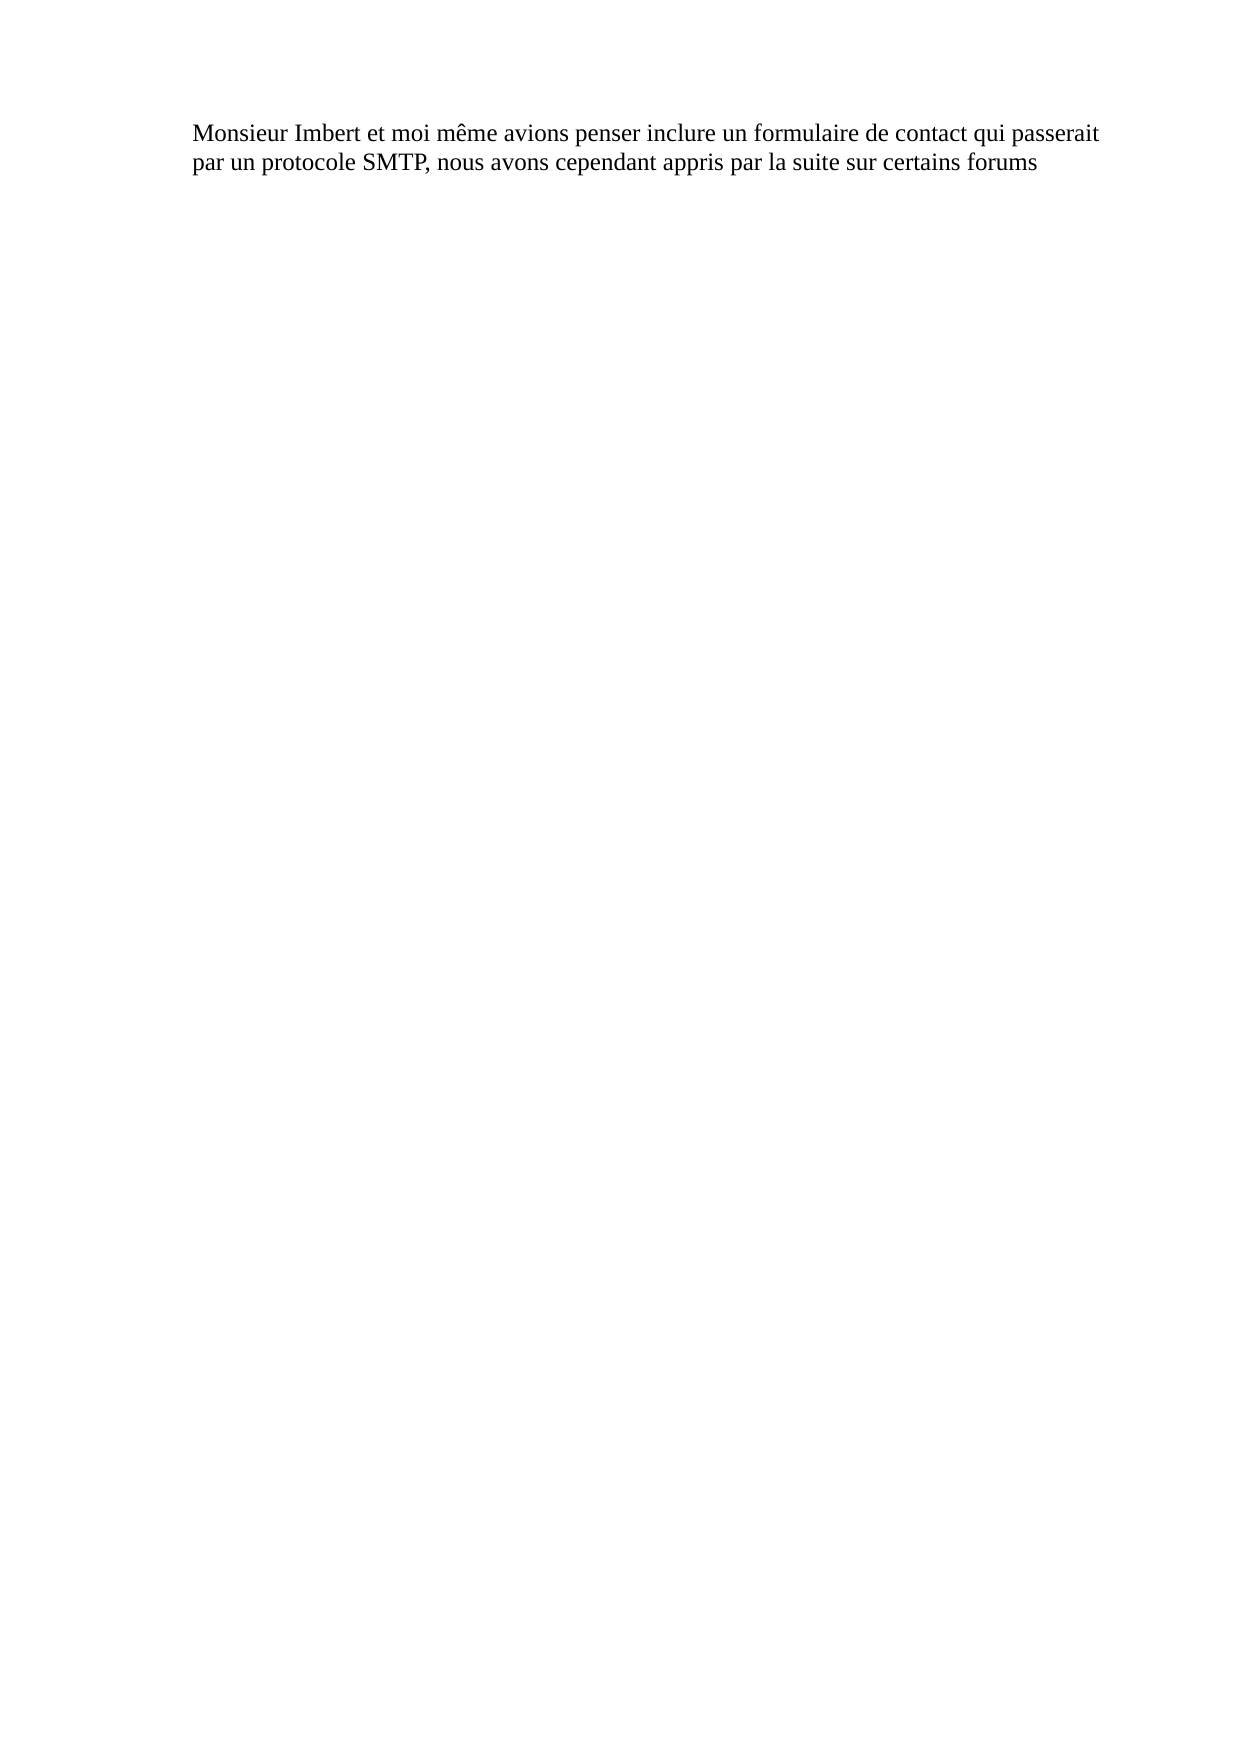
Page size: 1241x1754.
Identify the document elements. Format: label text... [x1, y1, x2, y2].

text par un protocole SMTP, nous avons cependant appris par la suite sur certains forums [118, 147, 1122, 176]
text Monsieur Imbert et moi même avions penser inclure un formulaire de contact qui passerait [118, 118, 1122, 147]
